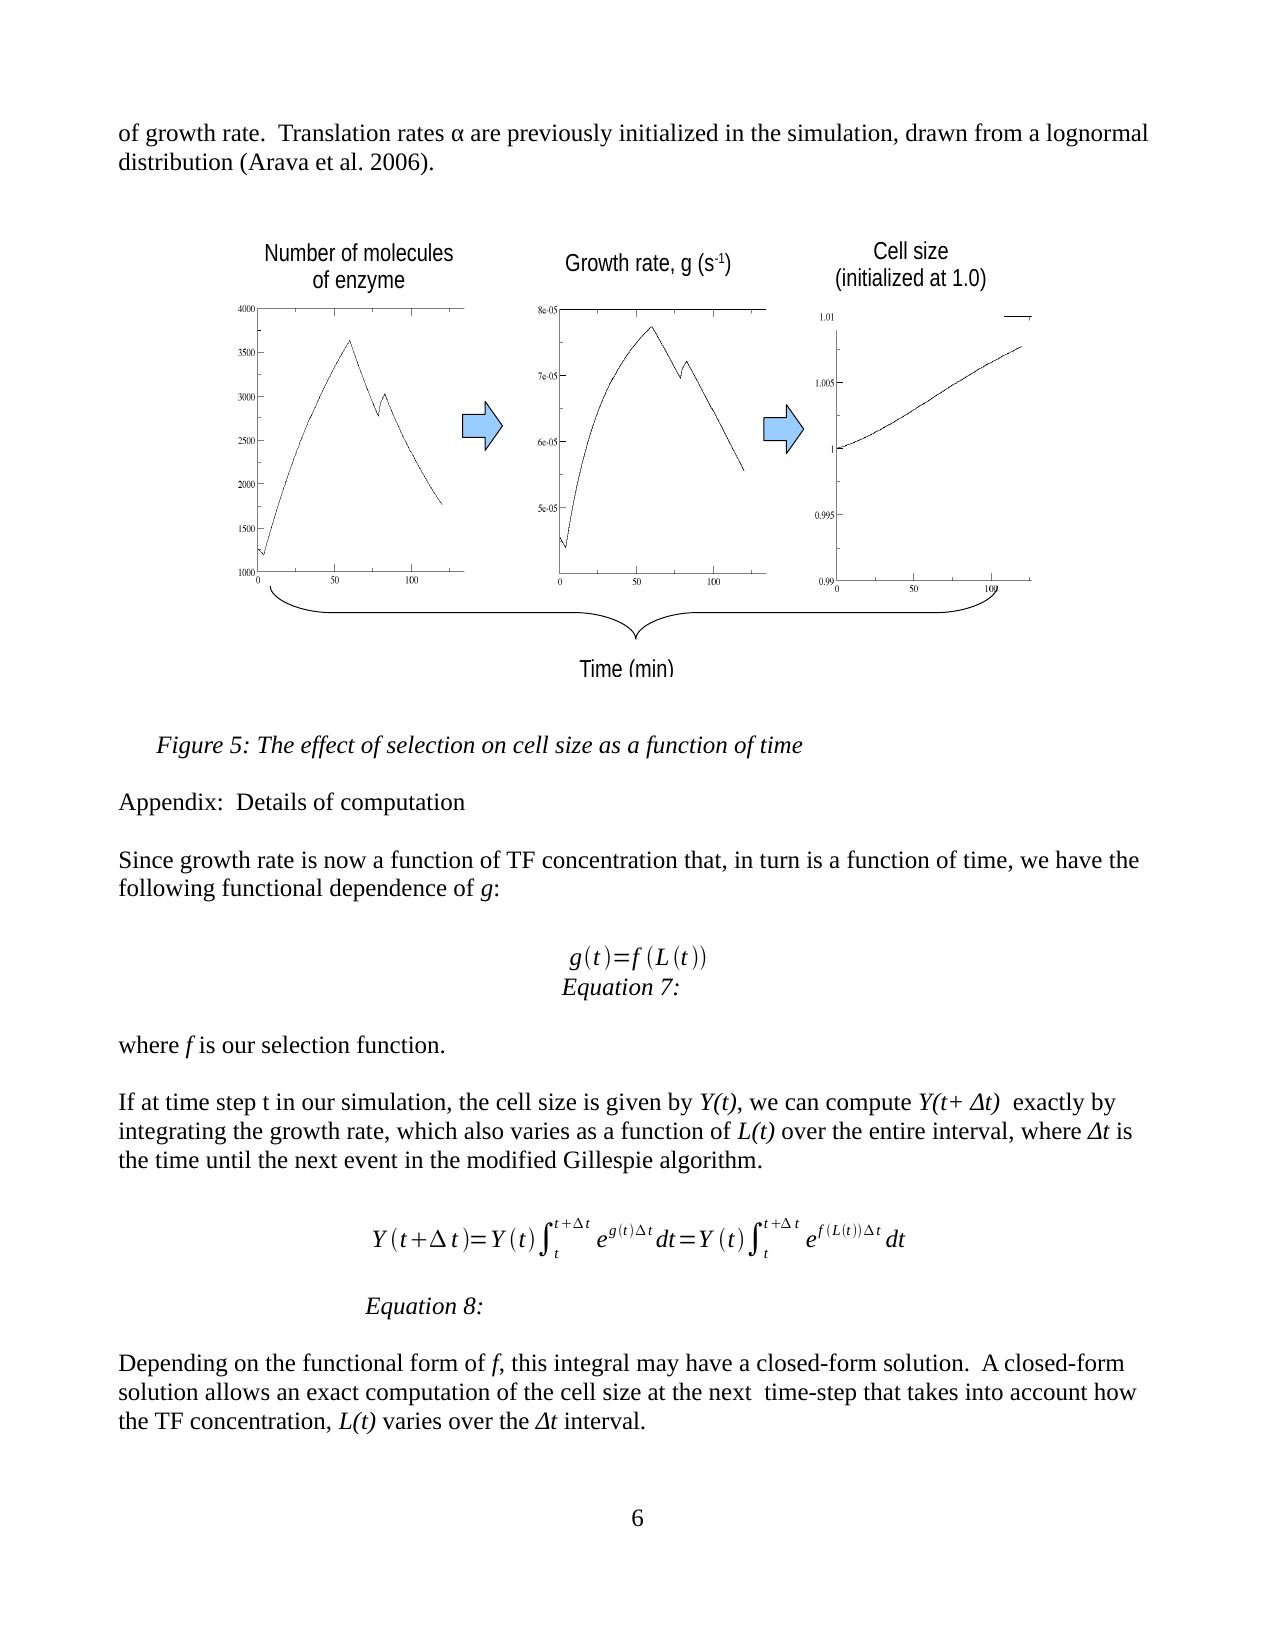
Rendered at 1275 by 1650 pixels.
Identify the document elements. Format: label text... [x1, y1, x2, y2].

text where f is our selection function. [118, 1030, 1157, 1058]
text If at time step t in our simulation, the cell size is given by Y(t), we can compute Y(t+ Δt) exactly by integrating the growth rate, which also varies as a function of L(t) over the entire interval, where Δt is the time until the next event in the modified Gillespie algorithm. [118, 1087, 1157, 1173]
text Equation 8: [365, 1215, 910, 1320]
text Figure 5: The effect of selection on cell size as a function of time [156, 730, 1026, 758]
text Since growth rate is now a function of TF concentration that, in turn is a function of time, we have the following functional dependence of g: [118, 845, 1157, 902]
text Equation 7: [562, 943, 713, 1001]
text of growth rate. Translation rates α are previously initialized in the simulation, drawn from a lognormal distribution (Arava et al. 2006). [118, 118, 1157, 176]
text Appendix: Details of computation [118, 787, 1157, 816]
text Depending on the functional form of f, this integral may have a closed-form solution. A closed-form solution allows an exact computation of the cell size at the next time-step that takes into account how the TF concentration, L(t) varies over the Δt interval. [118, 1348, 1157, 1435]
